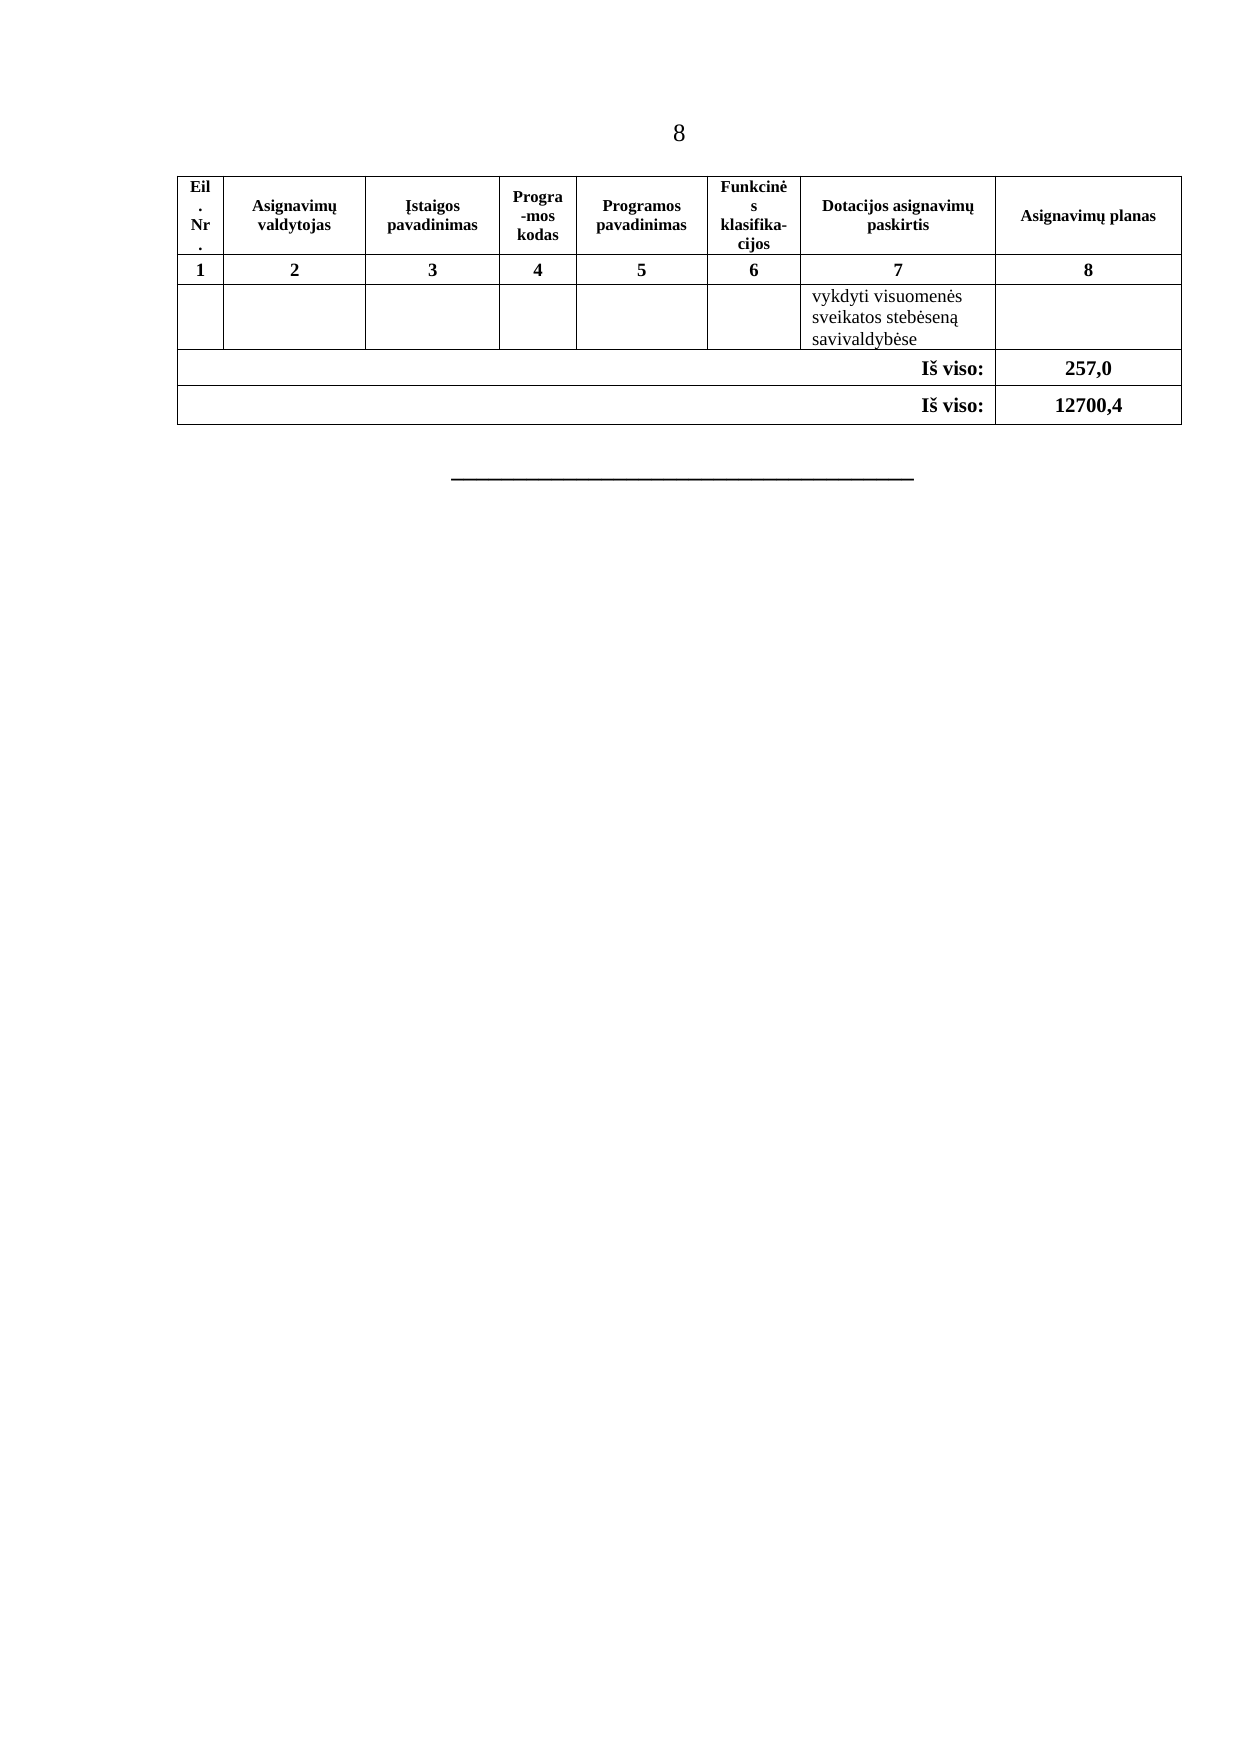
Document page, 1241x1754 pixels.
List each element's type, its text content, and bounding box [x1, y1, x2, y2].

table_cell 5 [577, 255, 707, 283]
table_cell [996, 285, 1181, 349]
table_cell 2 [224, 255, 365, 283]
table_cell 1 [178, 255, 223, 283]
table_header Įstaigos pavadinimas [366, 177, 499, 254]
table_cell 4 [500, 255, 576, 283]
table_header Dotacijos asignavimų paskirtis [801, 177, 995, 254]
table_cell vykdyti visuomenės sveikatos stebėseną savivaldybėse [801, 285, 995, 349]
table_header Asignavimų planas [996, 177, 1181, 254]
table_cell 257,0 [996, 350, 1181, 385]
table_cell 6 [708, 255, 800, 283]
table_cell Iš viso: [178, 386, 995, 424]
table_cell 7 [801, 255, 995, 283]
text _____________________________________ [177, 454, 1181, 482]
table_header Asignavimų valdytojas [224, 177, 365, 254]
table_cell 8 [996, 255, 1181, 283]
table_cell [577, 285, 707, 349]
table_cell [178, 285, 223, 349]
table_cell Iš viso: [178, 350, 995, 385]
table_header Funkcinės klasifika-cijos kodas [708, 177, 800, 254]
table_header Progra-mos kodas [500, 177, 576, 254]
table_cell [500, 285, 576, 349]
table_cell [366, 285, 499, 349]
table_cell 12700,4 [996, 386, 1181, 424]
table_cell [224, 285, 365, 349]
table_cell [708, 285, 800, 349]
table_header Eil. Nr. [178, 177, 223, 254]
table_cell 3 [366, 255, 499, 283]
table_header Programos pavadinimas [577, 177, 707, 254]
